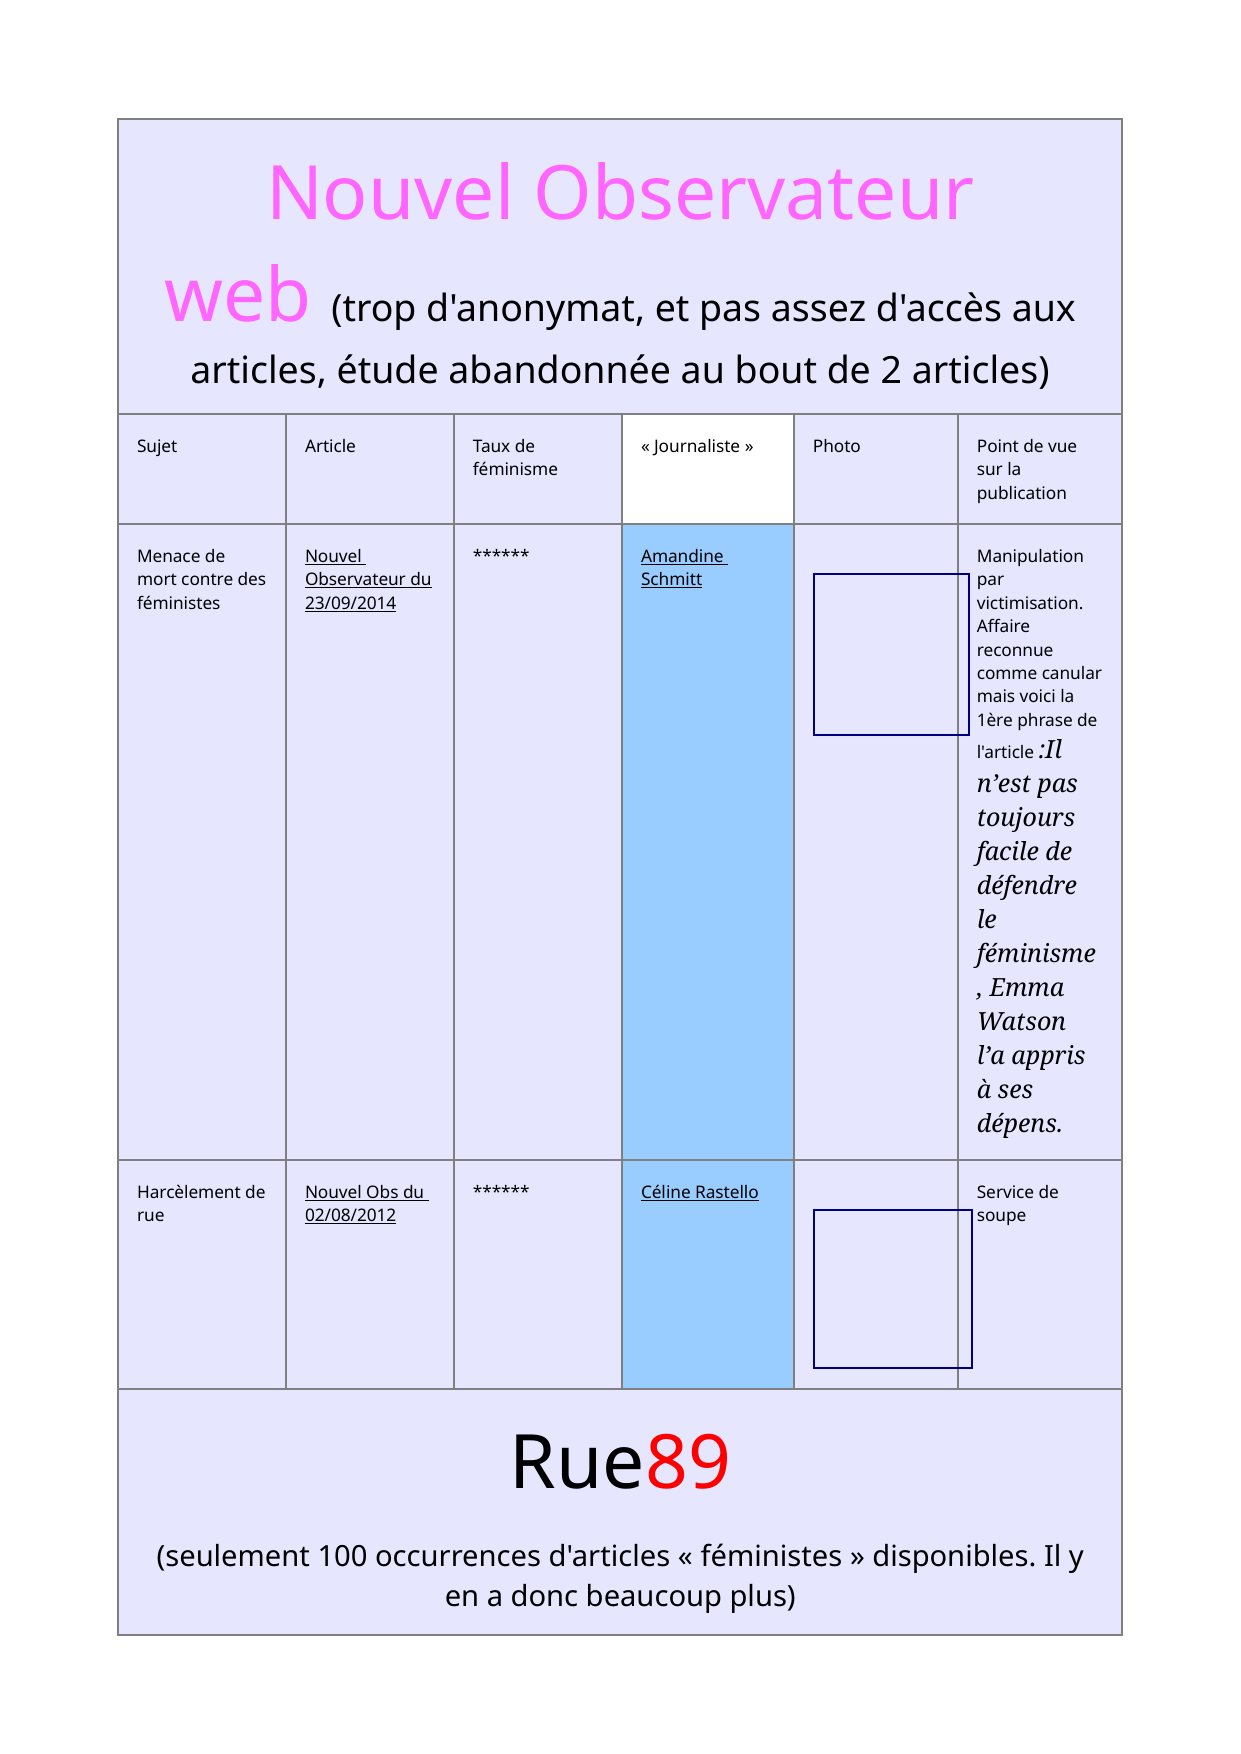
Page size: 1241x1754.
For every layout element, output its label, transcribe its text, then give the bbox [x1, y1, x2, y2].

table_cell Nouvel Obs du 02/08/2012 [287, 1161, 453, 1388]
table_cell ****** [455, 1161, 621, 1388]
table_cell Menace de mort contre des féministes [119, 525, 285, 1159]
table_cell Nouvel Observateur web (trop d'anonymat, et pas assez d'accès aux articles, étude abandonnée au bout de 2 articles) [119, 120, 1121, 413]
table_cell Amandine Schmitt [623, 525, 793, 1159]
table_cell « Journaliste » [623, 415, 793, 523]
table_cell ****** [455, 525, 621, 1159]
table_cell Harcèlement de rue [119, 1161, 285, 1388]
table_cell Article [287, 415, 453, 523]
table_cell Taux de féminisme [455, 415, 621, 523]
table_cell [795, 525, 957, 1159]
table_cell Photo [795, 415, 957, 523]
table_cell Rue89 (seulement 100 occurrences d'articles « féministes » disponibles. Il y en a donc beaucoup plus) [119, 1390, 1121, 1634]
table_cell [815, 575, 957, 734]
table_cell Manipulation par victimisation. Affaire reconnue comme canular mais voici la 1ère phrase de l'article :Il n’est pas toujours facile de défendre le féminisme, Emma Watson l’a appris à ses dépens. [959, 525, 1121, 1159]
table_cell Nouvel Observateur du 23/09/2014 [287, 525, 453, 1159]
table_cell Point de vue sur la publication [959, 415, 1121, 523]
table_cell Service de soupe [959, 1161, 1121, 1388]
table_cell Céline Rastello [623, 1161, 793, 1388]
table_cell [815, 1211, 957, 1367]
table_cell [795, 1161, 957, 1388]
table_cell Sujet [119, 415, 285, 523]
